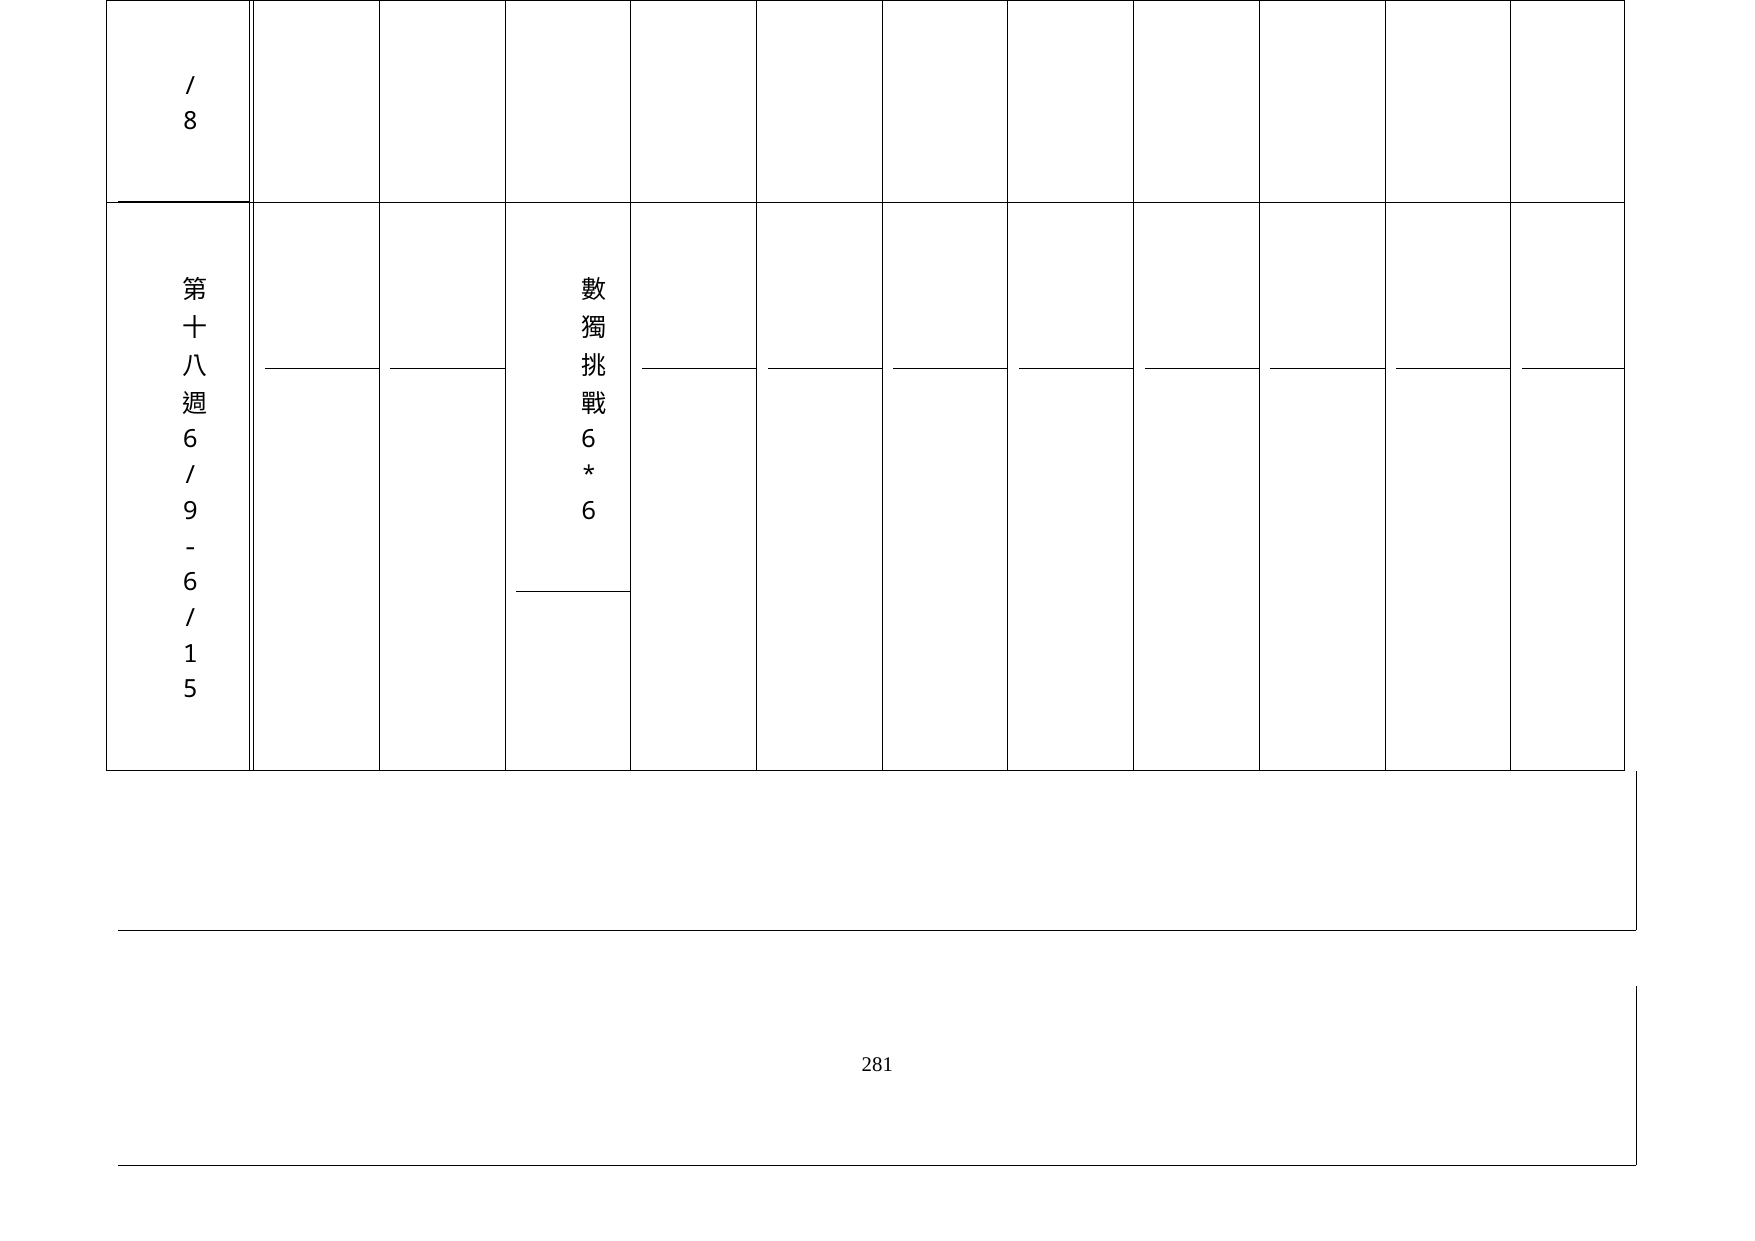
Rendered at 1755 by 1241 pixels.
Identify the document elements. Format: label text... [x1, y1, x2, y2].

table_cell [254, 1, 379, 202]
table_cell [254, 203, 379, 770]
table_cell 數獨挑戰 6*6 [506, 203, 630, 770]
table_cell [883, 1, 1007, 202]
table_cell [1008, 203, 1133, 770]
table_cell /8 [107, 1, 249, 202]
table_cell [1386, 1, 1510, 202]
table_cell [1008, 1, 1133, 202]
table_cell [1260, 203, 1385, 770]
table_cell 第十八週6/9-6/15 [107, 203, 249, 770]
table_cell [883, 203, 1007, 770]
table_cell [1260, 1, 1385, 202]
table_cell [757, 1, 882, 202]
table_cell [631, 203, 756, 770]
table_cell [1134, 1, 1259, 202]
table_cell [1386, 203, 1510, 770]
table_cell [1134, 203, 1259, 770]
table_cell [1511, 203, 1624, 770]
table_cell [380, 1, 505, 202]
table_cell [1511, 1, 1624, 202]
table_cell [757, 203, 882, 770]
table_cell [631, 1, 756, 202]
table_cell [506, 1, 630, 202]
table_cell [380, 203, 505, 770]
